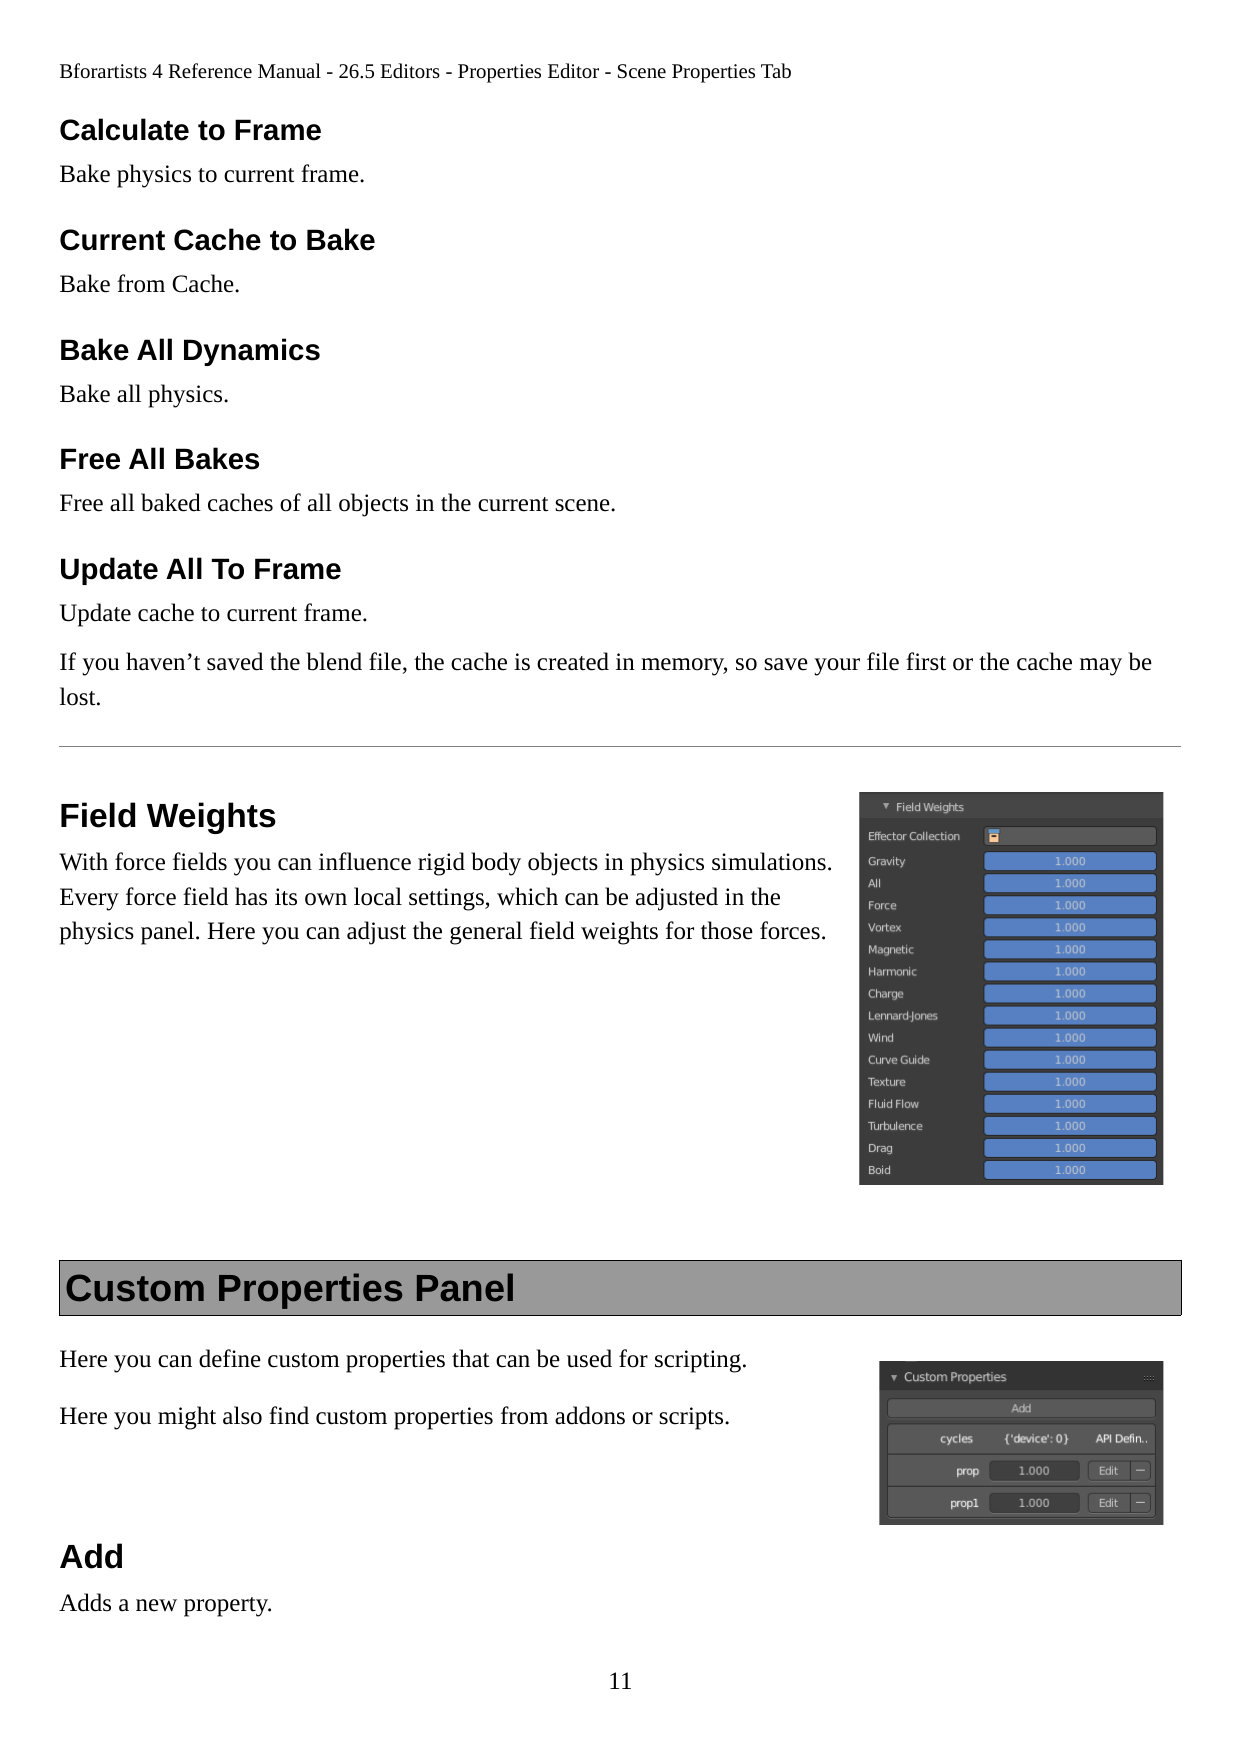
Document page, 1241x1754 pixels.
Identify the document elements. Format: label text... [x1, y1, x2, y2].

text Here you might also find custom properties from addons or scripts. [59, 1401, 879, 1430]
picture [859, 792, 1164, 1185]
picture [879, 1361, 1164, 1525]
subtitle Bake All Dynamics [59, 332, 1181, 366]
text Update cache to current frame. [59, 598, 1181, 627]
subtitle [1164, 796, 1181, 835]
text Bake physics to current frame. [59, 159, 1181, 188]
text Bake all physics. [59, 379, 1181, 407]
text Free all baked caches of all objects in the current scene. [59, 488, 1181, 517]
table_header Custom Properties Panel [60, 1261, 1181, 1315]
text If you haven’t saved the blend file, the cache is created in memory, so save your file first or the cache may be lost. [59, 647, 1181, 711]
text Adds a new property. [59, 1588, 1181, 1617]
subtitle Field Weights [59, 796, 859, 835]
subtitle Update All To Frame [59, 552, 1181, 586]
text Bake from Cache. [59, 269, 1181, 297]
subtitle Add [59, 1537, 1181, 1576]
subtitle Current Cache to Bake [59, 222, 1181, 256]
subtitle Free All Bakes [59, 442, 1181, 476]
text With force fields you can influence rigid body objects in physics simulations. Every force field has its own local settings, which can be adjusted in the physics panel. Here you can adjust the general field weights for those forces. [59, 847, 859, 945]
text Here you can define custom properties that can be used for scripting. [59, 1344, 1181, 1372]
subtitle Calculate to Frame [59, 113, 1181, 146]
